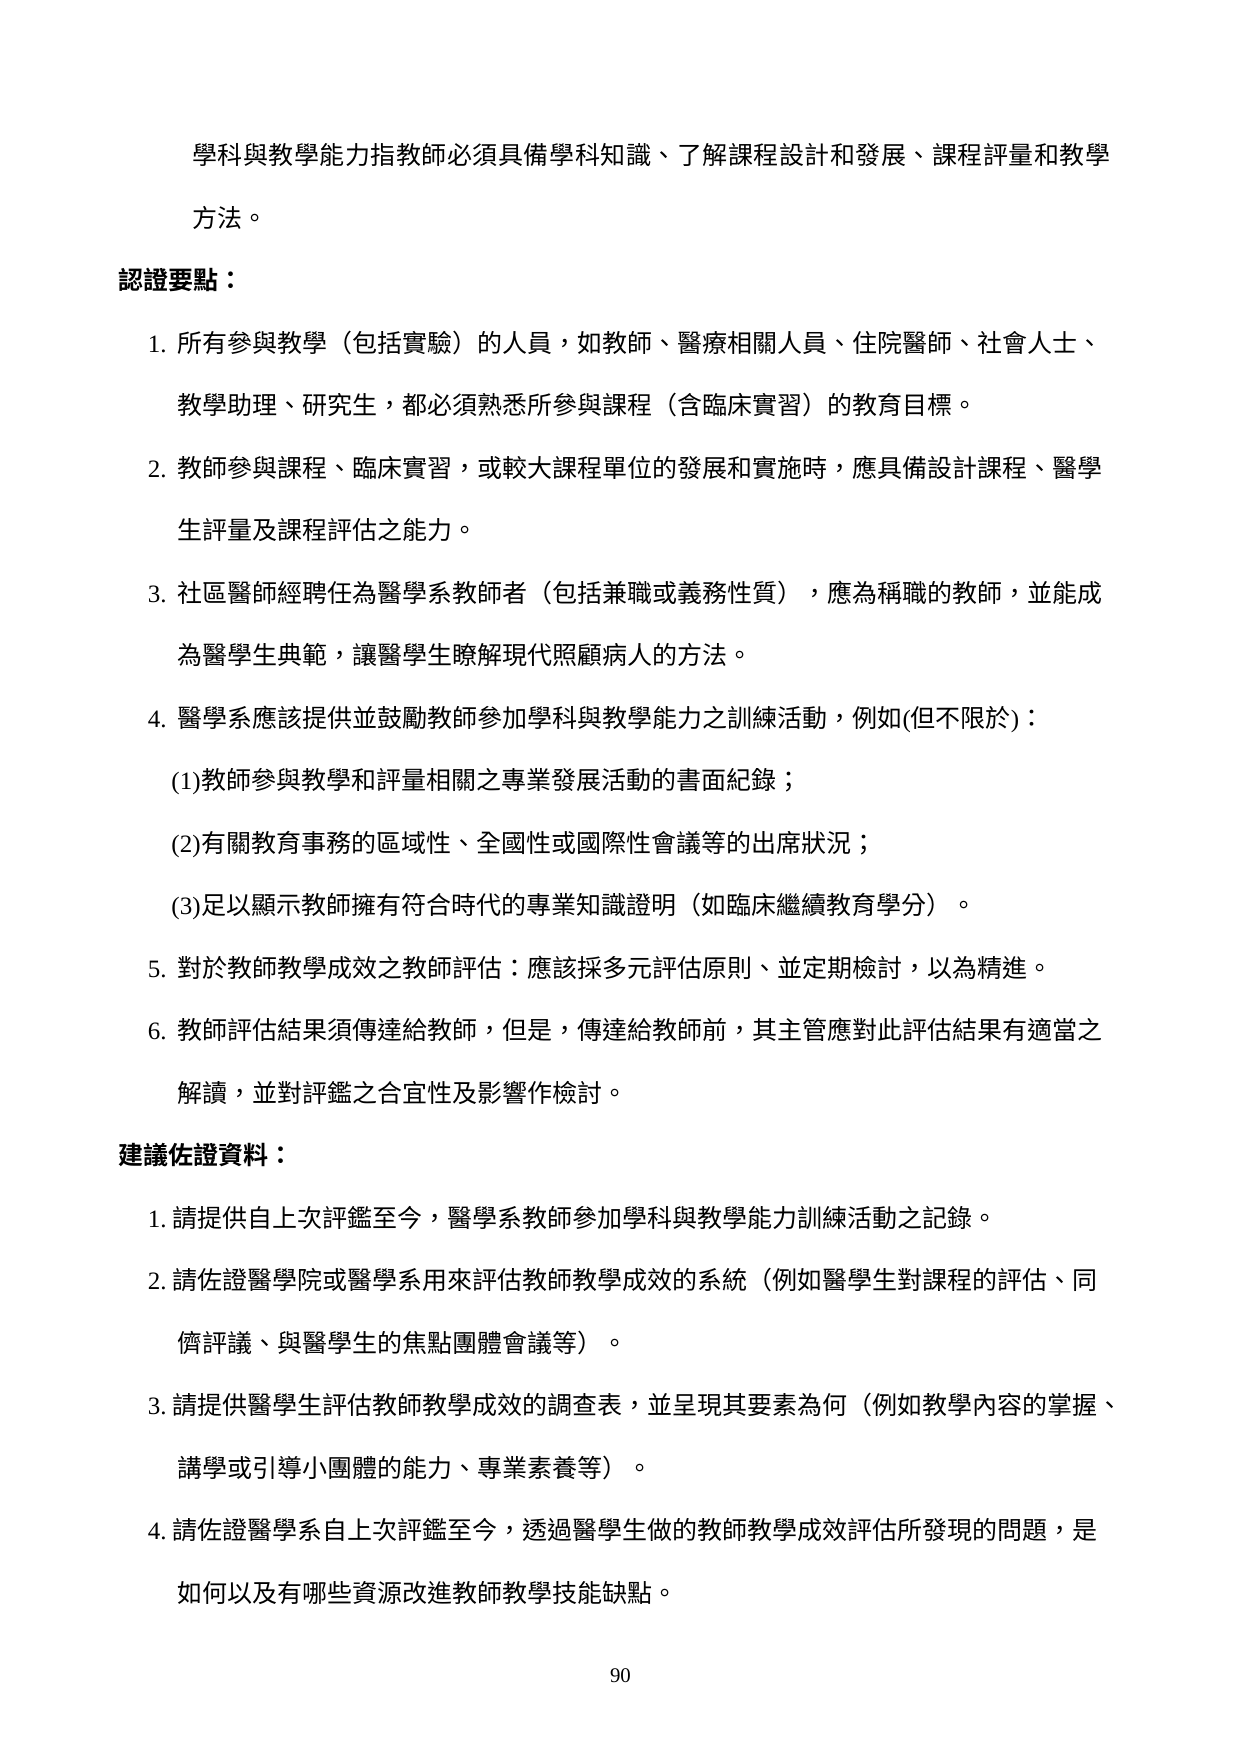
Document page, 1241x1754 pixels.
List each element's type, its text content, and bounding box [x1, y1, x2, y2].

list 所有參與教學（包括實驗）的人員，如教師、醫療相關人員、住院醫師、社會人士、教學助理、研究生，都必須熟悉所參與課程（含臨床實習）的教育目標。 [148, 300, 1122, 425]
list 足以顯示教師擁有符合時代的專業知識證明（如臨床繼續教育學分）。 [171, 862, 1122, 925]
list 社區醫師經聘任為醫學系教師者（包括兼職或義務性質），應為稱職的教師，並能成為醫學生典範，讓醫學生瞭解現代照顧病人的方法。 [148, 550, 1122, 675]
list 請提供醫學生評估教師教學成效的調查表，並呈現其要素為何（例如教學內容的掌握、講學或引導小團體的能力、專業素養等）。 [148, 1362, 1122, 1487]
list 醫學系應該提供並鼓勵教師參加學科與教學能力之訓練活動，例如(但不限於)： [148, 675, 1122, 737]
list 教師參與教學和評量相關之專業發展活動的書面紀錄； [171, 737, 1122, 800]
text 學科與教學能力指教師必須具備學科知識、了解課程設計和發展、課程評量和教學方法。 [118, 112, 1112, 237]
list 請提供自上次評鑑至今，醫學系教師參加學科與教學能力訓練活動之記錄。 [148, 1175, 1122, 1237]
list 對於教師教學成效之教師評估：應該採多元評估原則、並定期檢討，以為精進。 [148, 925, 1122, 987]
list 請佐證醫學系自上次評鑑至今，透過醫學生做的教師教學成效評估所發現的問題，是如何以及有哪些資源改進教師教學技能缺點。 [148, 1487, 1122, 1612]
list 教師評估結果須傳達給教師，但是，傳達給教師前，其主管應對此評估結果有適當之解讀，並對評鑑之合宜性及影響作檢討。 [148, 987, 1122, 1112]
text 認證要點： [118, 237, 1112, 300]
list 請佐證醫學院或醫學系用來評估教師教學成效的系統（例如醫學生對課程的評估、同儕評議、與醫學生的焦點團體會議等）。 [148, 1237, 1122, 1362]
text 建議佐證資料： [118, 1112, 1112, 1175]
list 有關教育事務的區域性、全國性或國際性會議等的出席狀況； [171, 800, 1122, 862]
list 教師參與課程、臨床實習，或較大課程單位的發展和實施時，應具備設計課程、醫學生評量及課程評估之能力。 [148, 425, 1122, 550]
